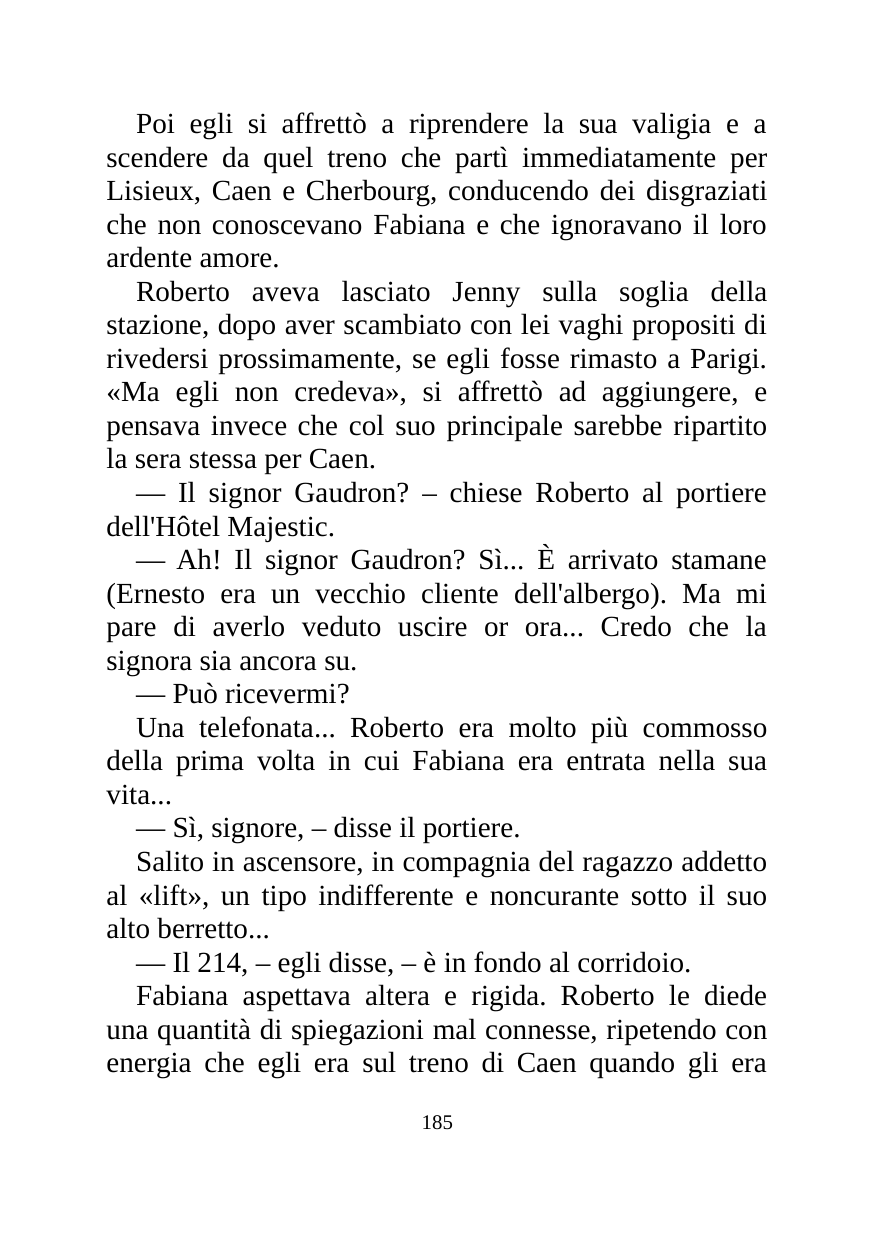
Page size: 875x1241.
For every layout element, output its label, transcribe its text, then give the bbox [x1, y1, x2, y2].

text Una telefonata... Roberto era molto più commosso della prima volta in cui Fabiana era entrata nella sua vita... [106, 710, 768, 811]
text — Sì, signore, – disse il portiere. [106, 811, 768, 844]
text Roberto aveva lasciato Jenny sulla soglia della stazione, dopo aver scambiato con lei vaghi propositi di rivedersi prossimamente, se egli fosse rimasto a Parigi. «Ma egli non credeva», si affrettò ad aggiungere, e pensava invece che col suo principale sarebbe ripartito la sera stessa per Caen. [106, 274, 768, 475]
text Fabiana aspettava altera e rigida. Roberto le diede una quantità di spiegazioni mal connesse, ripetendo con energia che egli era sul treno di Caen quando gli era [106, 978, 768, 1079]
text — Il signor Gaudron? – chiese Roberto al portiere dell'Hôtel Majestic. [106, 475, 768, 542]
text — Può ricevermi? [106, 676, 768, 710]
text Salito in ascensore, in compagnia del ragazzo addetto al «lift», un tipo indifferente e noncurante sotto il suo alto berretto... [106, 844, 768, 945]
text — Il 214, – egli disse, – è in fondo al corridoio. [106, 945, 768, 978]
text Poi egli si affrettò a riprendere la sua valigia e a scendere da quel treno che partì immediatamente per Lisieux, Caen e Cherbourg, conducendo dei disgraziati che non conoscevano Fabiana e che ignoravano il loro ardente amore. [106, 106, 768, 274]
text — Ah! Il signor Gaudron? Sì... È arrivato stamane (Ernesto era un vecchio cliente dell'albergo). Ma mi pare di averlo veduto uscire or ora... Credo che la signora sia ancora su. [106, 542, 768, 676]
